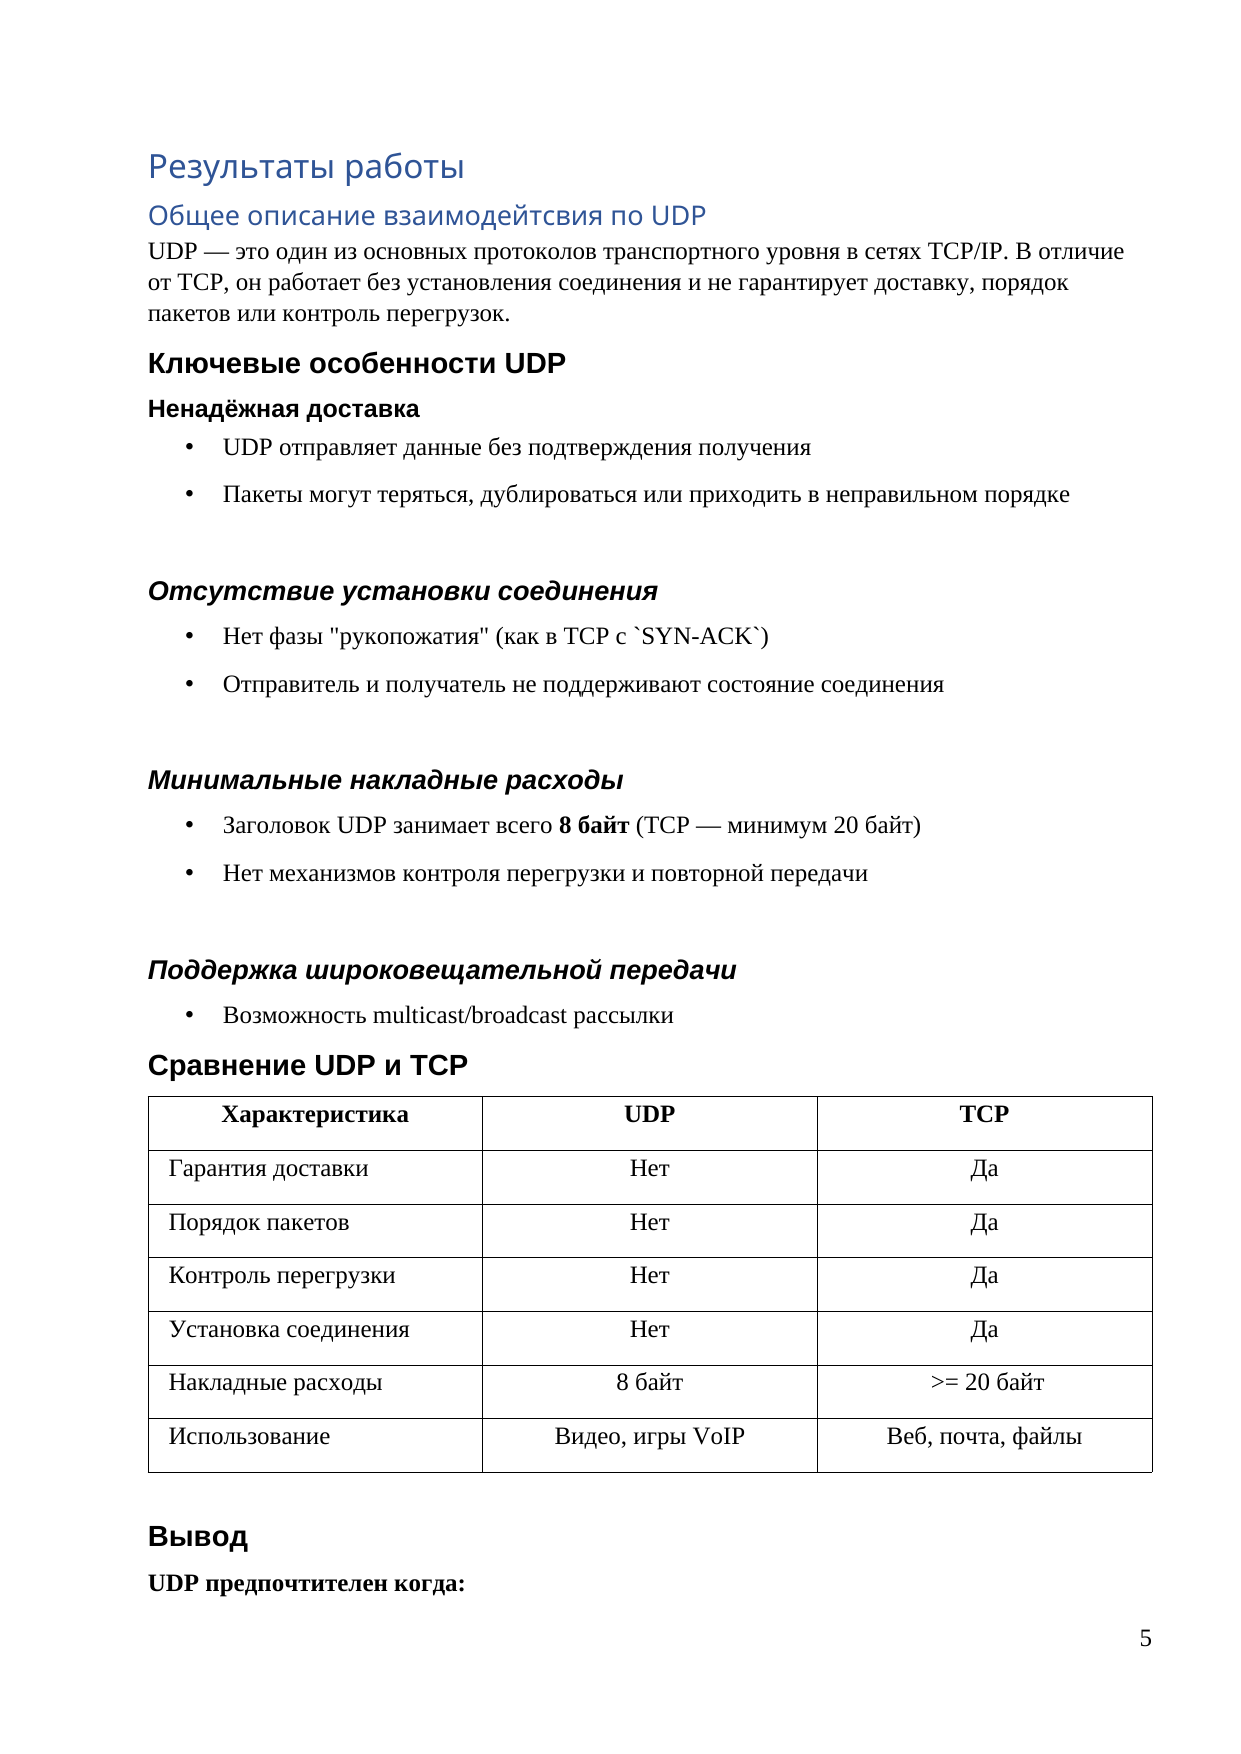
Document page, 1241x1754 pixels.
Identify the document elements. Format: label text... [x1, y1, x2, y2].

table_cell Порядок пакетов [149, 1205, 482, 1257]
text UDP — это один из основных протоколов транспортного уровня в сетях TCP/IP. В отличие от TCP, он работает без установления соединения и не гарантирует доставку, порядок пакетов или контроль перегрузок. [148, 236, 1152, 327]
subtitle Минимальные накладные расходы [148, 764, 1152, 796]
table_cell Использование [149, 1419, 482, 1472]
subtitle Отсутствие установки соединения [148, 575, 1152, 606]
list Пакеты могут теряться, дублироваться или приходить в неправильном порядке [185, 479, 1152, 508]
table_cell Да [818, 1205, 1152, 1257]
subtitle Поддержка широковещательной передачи [148, 954, 1152, 985]
table_cell Установка соединения [149, 1312, 482, 1364]
list Отправитель и получатель не поддерживают состояние соединения [185, 669, 1152, 698]
subtitle Ненадёжная доставка [148, 394, 1152, 423]
table_cell Нет [483, 1312, 817, 1364]
table_cell 8 байт [483, 1366, 817, 1418]
table_cell Накладные расходы [149, 1366, 482, 1418]
table_cell >= 20 байт [818, 1366, 1152, 1418]
table_cell Нет [483, 1205, 817, 1257]
table_cell Нет [483, 1151, 817, 1203]
table_cell Веб, почта, файлы [818, 1419, 1152, 1472]
table_header Характеристика [149, 1097, 482, 1150]
list UDP отправляет данные без подтверждения получения [185, 432, 1152, 461]
list Возможность multicast/broadcast рассылки [185, 1000, 1152, 1029]
table_cell Да [818, 1312, 1152, 1364]
table_header UDP [483, 1097, 817, 1150]
subtitle Результаты работы [148, 143, 1152, 188]
text UDP предпочтителен когда: [148, 1568, 1152, 1597]
list Нет механизмов контроля перегрузки и повторной передачи [185, 858, 1152, 887]
table_header TCP [818, 1097, 1152, 1150]
subtitle Общее описание взаимодейтсвия по UDP [148, 196, 1152, 233]
table_cell Да [818, 1258, 1152, 1311]
table_cell Контроль перегрузки [149, 1258, 482, 1311]
subtitle Вывод [148, 1519, 1152, 1553]
table_cell Видео, игры VoIP [483, 1419, 817, 1472]
table_cell Да [818, 1151, 1152, 1203]
table_cell Гарантия доставки [149, 1151, 482, 1203]
list Заголовок UDP занимает всего 8 байт (TCP — минимум 20 байт) [185, 811, 1152, 839]
table_cell Нет [483, 1258, 817, 1311]
subtitle Ключевые особенности UDP [148, 346, 1152, 379]
subtitle Сравнение UDP и TCP [148, 1048, 1152, 1081]
list Нет фазы "рукопожатия" (как в TCP с `SYN-ACK`) [185, 621, 1152, 650]
